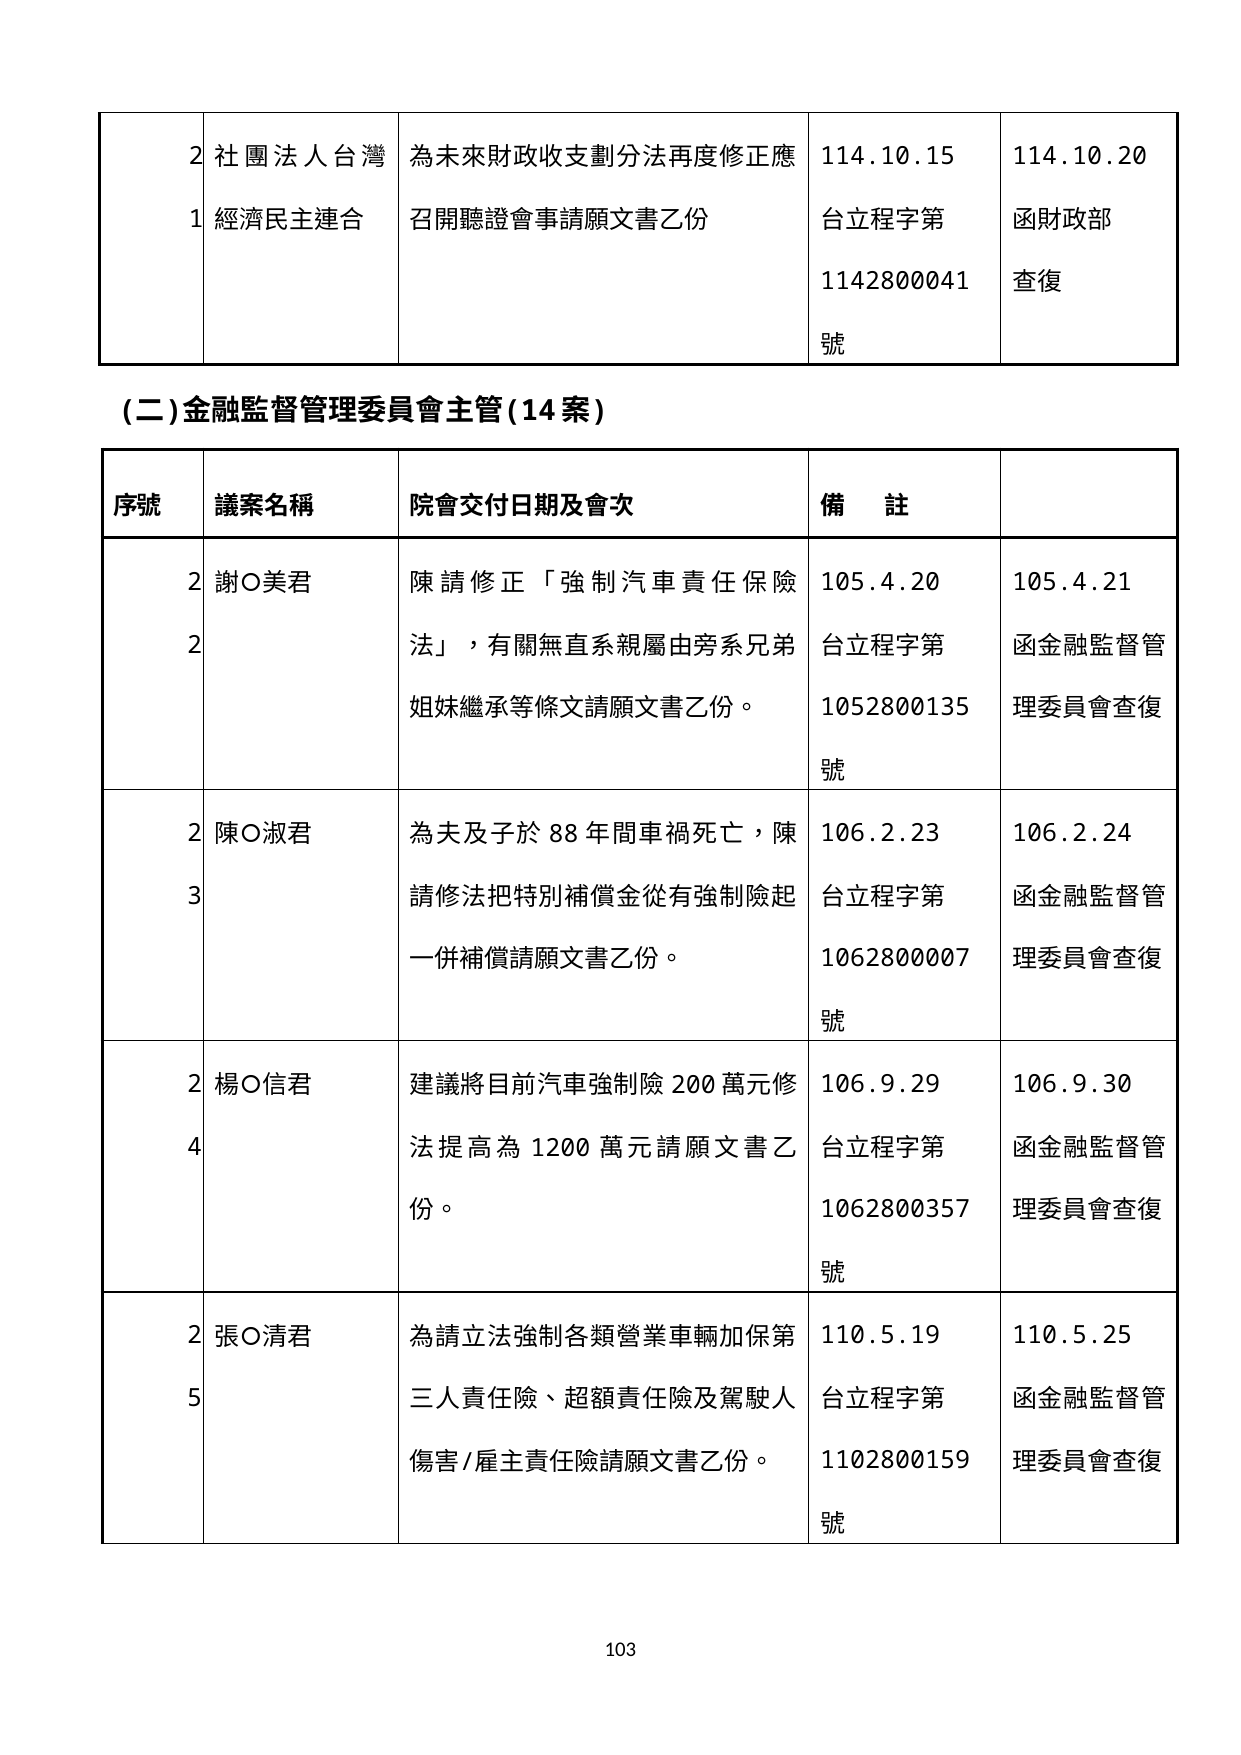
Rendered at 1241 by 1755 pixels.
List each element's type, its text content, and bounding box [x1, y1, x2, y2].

table_cell [101, 113, 203, 363]
table_cell 105.4.21 函金融監督管理委員會查復 [1001, 539, 1176, 789]
table_cell 為夫及子於88年間車禍死亡，陳請修法把特別補償金從有強制險起一併補償請願文書乙份。 [399, 790, 808, 1040]
table_header 序號 [104, 451, 203, 536]
table_header 備 註 [809, 451, 1000, 536]
table_cell 106.9.29 台立程字第 1062800357號 [809, 1041, 1000, 1291]
table_cell [104, 790, 203, 1040]
table_cell 陳請修正「強制汽車責任保險法」，有關無直系親屬由旁系兄弟姐妹繼承等條文請願文書乙份。 [399, 539, 808, 789]
table_header 議案名稱 [204, 451, 398, 536]
table_cell 謝美君 [204, 539, 398, 789]
table_cell 114.10.15 台立程字第 1142800041號 [809, 113, 1000, 363]
table_cell 110.5.19 台立程字第 1102800159號 [809, 1293, 1000, 1542]
table_cell 106.2.23 台立程字第 1062800007號 [809, 790, 1000, 1040]
table_cell [104, 1293, 203, 1542]
table_cell 社團法人台灣經濟民主連合 [204, 113, 398, 363]
table_cell 建議將目前汽車強制險200萬元修法提高為1200萬元請願文書乙份。 [399, 1041, 808, 1291]
table_header 院會交付日期及會次 [399, 451, 808, 536]
table_cell [104, 539, 203, 789]
table_cell 105.4.20 台立程字第 1052800135號 [809, 539, 1000, 789]
table_cell 114.10.20 函財政部 查復 [1001, 113, 1176, 363]
table_cell 106.2.24 函金融監督管理委員會查復 [1001, 790, 1176, 1040]
table_header [1001, 451, 1176, 536]
table_cell [104, 1041, 203, 1291]
table_cell 為未來財政收支劃分法再度修正應召開聽證會事請願文書乙份 [399, 113, 808, 363]
table_cell 楊信君 [204, 1041, 398, 1291]
table_cell 陳淑君 [204, 790, 398, 1040]
table_cell 為請立法強制各類營業車輛加保第三人責任險、超額責任險及駕駛人傷害/雇主責任險請願文書乙份。 [399, 1293, 808, 1542]
table_cell 106.9.30 函金融監督管理委員會查復 [1001, 1041, 1176, 1291]
table_cell 110.5.25 函金融監督管理委員會查復 [1001, 1293, 1176, 1542]
table_cell 張清君 [204, 1293, 398, 1542]
subtitle (二)金融監督管理委員會主管(14案) [118, 366, 1122, 429]
